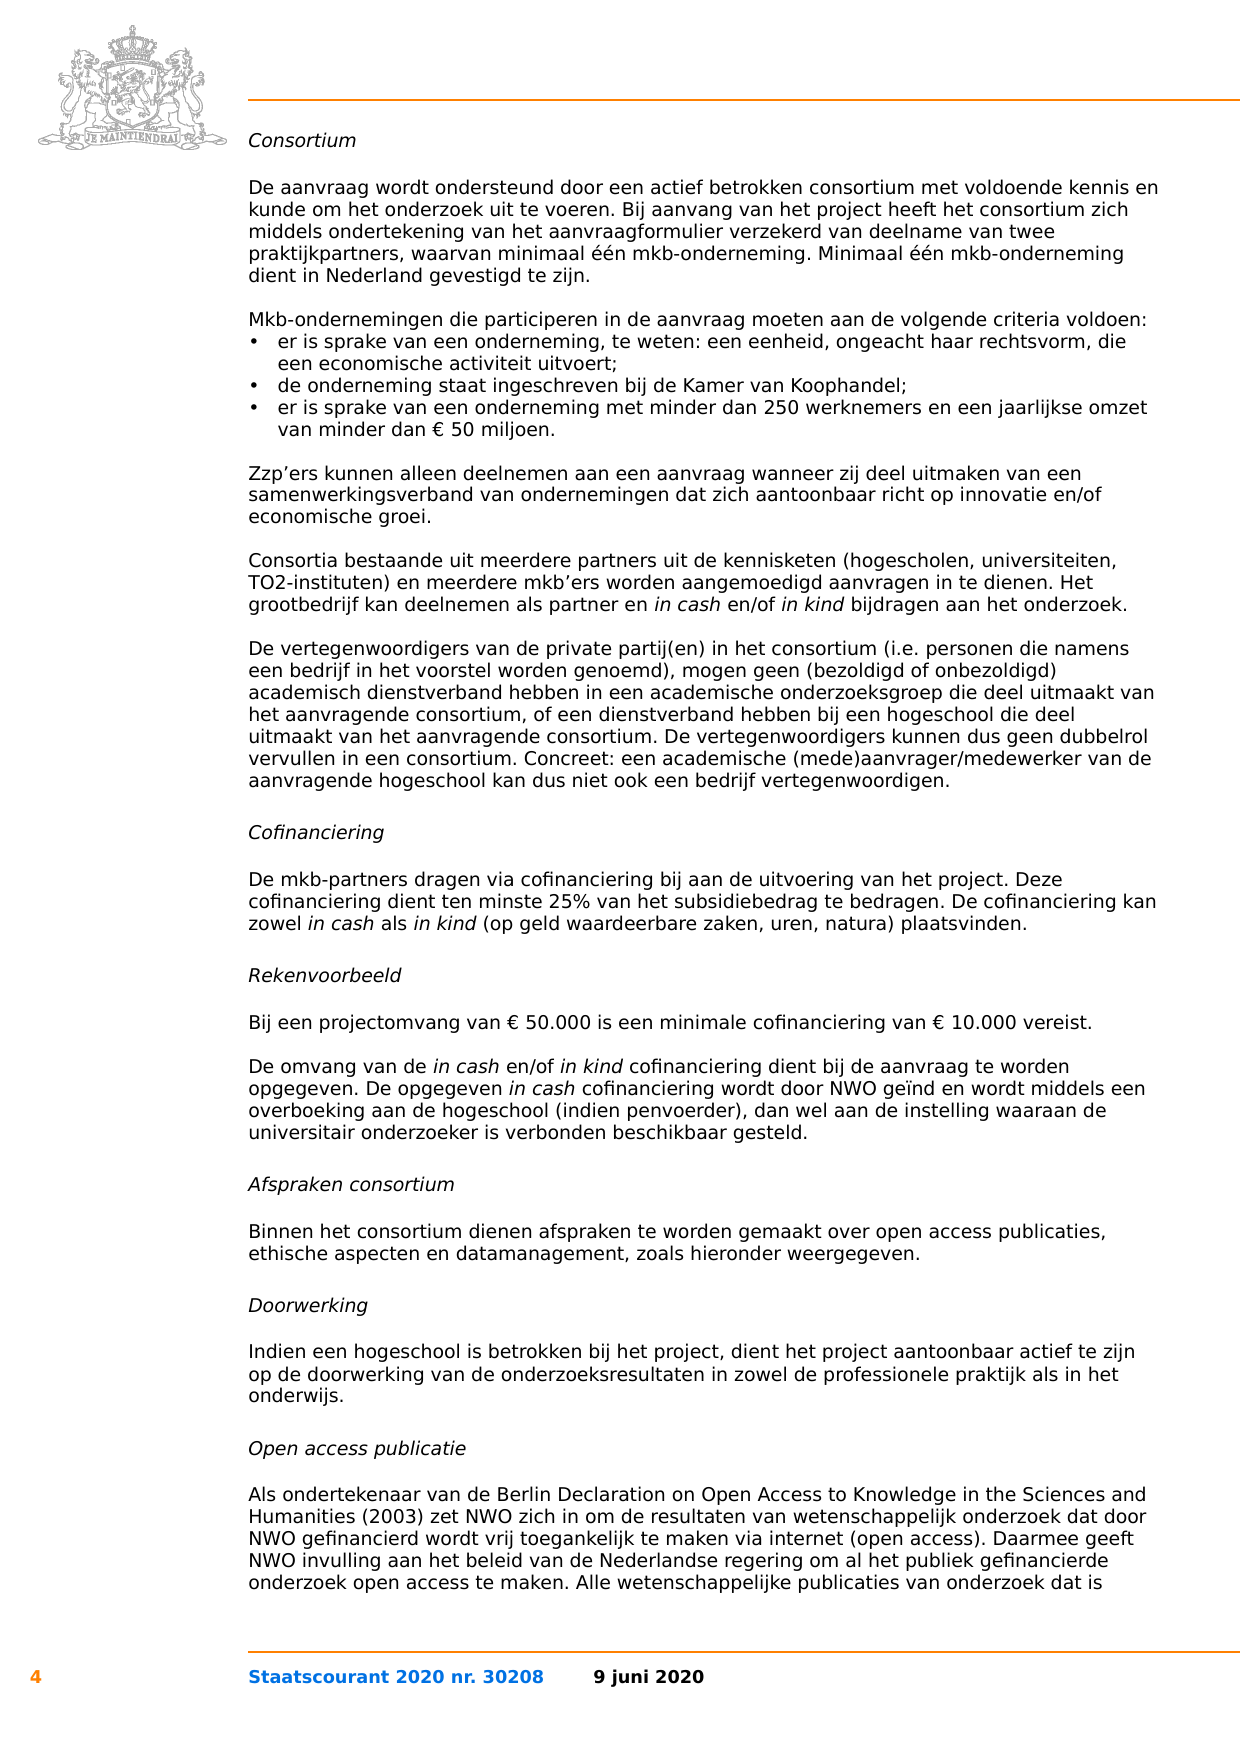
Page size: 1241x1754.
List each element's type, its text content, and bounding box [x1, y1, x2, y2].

text Mkb-ondernemingen die participeren in de aanvraag moeten aan de volgende criteria voldoen: [248, 309, 1163, 331]
text Bij een projectomvang van € 50.000 is een minimale cofinanciering van € 10.000 vereist. [248, 1012, 1163, 1034]
text Zzp’ers kunnen alleen deelnemen aan een aanvraag wanneer zij deel uitmaken van een samenwerkingsverband van ondernemingen dat zich aantoonbaar richt op innovatie en/of economische groei. [248, 462, 1163, 528]
text • de onderneming staat ingeschreven bij de Kamer van Koophandel; [248, 374, 1163, 397]
text De aanvraag wordt ondersteund door een actief betrokken consortium met voldoende kennis en kunde om het onderzoek uit te voeren. Bij aanvang van het project heeft het consortium zich middels ondertekening van het aanvraagformulier verzekerd van deelname van twee praktijkpartners, waarvan minimaal één mkb-onderneming. Minimaal één mkb-onderneming dient in Nederland gevestigd te zijn. [248, 177, 1163, 287]
subtitle Doorwerking [248, 1294, 1163, 1316]
text De omvang van de in cash en/of in kind cofinanciering dient bij de aanvraag te worden opgegeven. De opgegeven in cash cofinanciering wordt door NWO geïnd en wordt middels een overboeking aan de hogeschool (indien penvoerder), dan wel aan de instelling waaraan de universitair onderzoeker is verbonden beschikbaar gesteld. [248, 1056, 1163, 1143]
text De vertegenwoordigers van de private partij(en) in het consortium (i.e. personen die namens een bedrijf in het voorstel worden genoemd), mogen geen (bezoldigd of onbezoldigd) academisch dienstverband hebben in een academische onderzoeksgroep die deel uitmaakt van het aanvragende consortium, of een dienstverband hebben bij een hogeschool die deel uitmaakt van het aanvragende consortium. De vertegenwoordigers kunnen dus geen dubbelrol vervullen in een consortium. Concreet: een academische (mede)aanvrager/medewerker van de aanvragende hogeschool kan dus niet ook een bedrijf vertegenwoordigen. [248, 638, 1163, 792]
subtitle Cofinanciering [248, 822, 1163, 844]
subtitle Consortium [248, 130, 1163, 152]
subtitle Afspraken consortium [248, 1173, 1163, 1196]
text Als ondertekenaar van de Berlin Declaration on Open Access to Knowledge in the Sciences and Humanities (2003) zet NWO zich in om de resultaten van wetenschappelijk onderzoek dat door NWO gefinancierd wordt vrij toegankelijk te maken via internet (open access). Daarmee geeft NWO invulling aan het beleid van de Nederlandse regering om al het publiek gefinancierde onderzoek open access te maken. Alle wetenschappelijke publicaties van onderzoek dat is [248, 1484, 1163, 1594]
subtitle Open access publicatie [248, 1437, 1163, 1459]
text Binnen het consortium dienen afspraken te worden gemaakt over open access publicaties, ethische aspecten en datamanagement, zoals hieronder weergegeven. [248, 1221, 1163, 1264]
text De mkb-partners dragen via cofinanciering bij aan de uitvoering van het project. Deze cofinanciering dient ten minste 25% van het subsidiebedrag te bedragen. De cofinanciering kan zowel in cash als in kind (op geld waardeerbare zaken, uren, natura) plaatsvinden. [248, 869, 1163, 935]
text • er is sprake van een onderneming, te weten: een eenheid, ongeacht haar rechtsvorm, die een economische activiteit uitvoert; [248, 331, 1163, 374]
text Consortia bestaande uit meerdere partners uit de kennisketen (hogescholen, universiteiten, TO2-instituten) en meerdere mkb’ers worden aangemoedigd aanvragen in te dienen. Het grootbedrijf kan deelnemen als partner en in cash en/of in kind bijdragen aan het onderzoek. [248, 550, 1163, 616]
subtitle Rekenvoorbeeld [248, 965, 1163, 987]
picture [38, 25, 227, 150]
text • er is sprake van een onderneming met minder dan 250 werknemers en een jaarlijkse omzet van minder dan € 50 miljoen. [248, 397, 1163, 441]
text Indien een hogeschool is betrokken bij het project, dient het project aantoonbaar actief te zijn op de doorwerking van de onderzoeksresultaten in zowel de professionele praktijk als in het onderwijs. [248, 1341, 1163, 1407]
